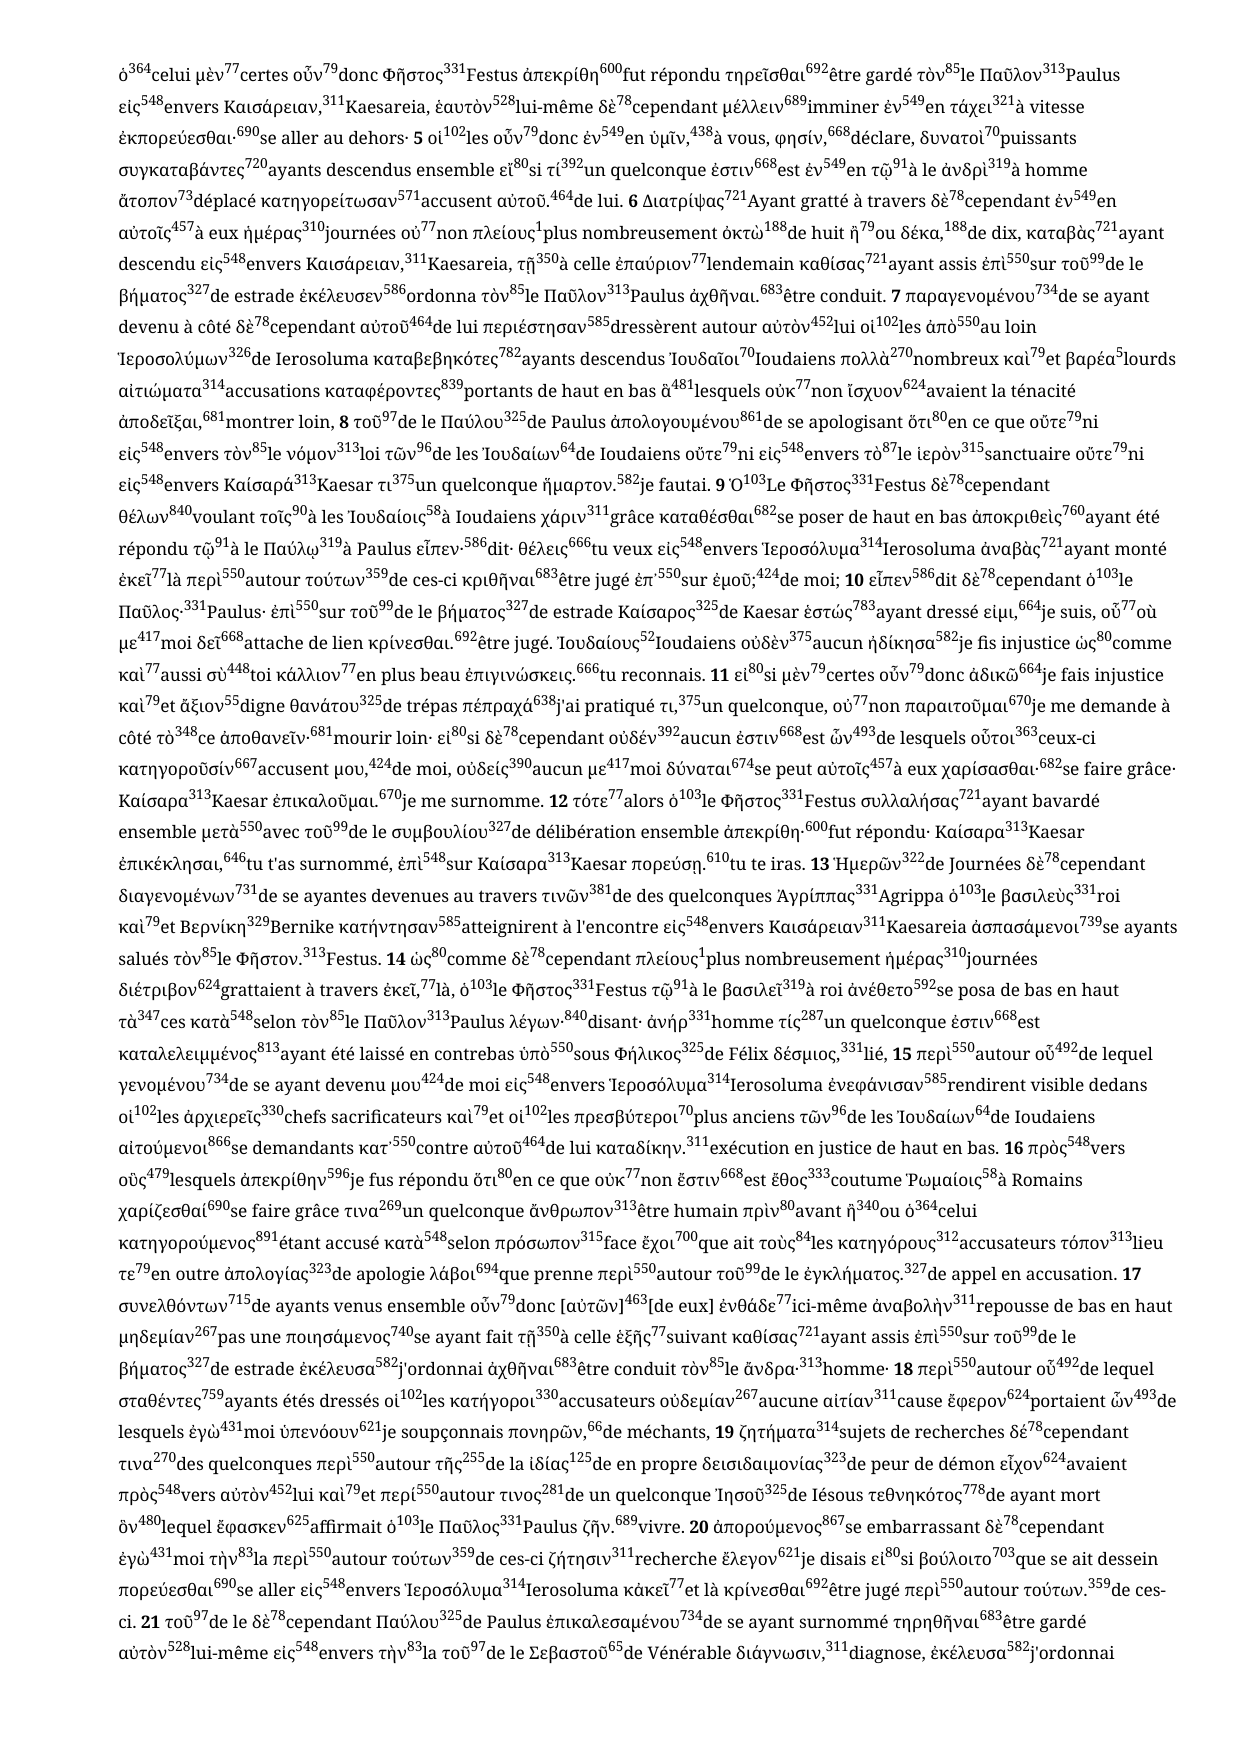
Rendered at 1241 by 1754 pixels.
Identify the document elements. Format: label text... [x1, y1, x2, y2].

text 1 Φῆστος331Festus οὖν79donc ἐπιβὰς721ayant surmonté τῇ89à la ἐπαρχείᾳ317à éparchie μετὰ548après τρεῖς176trois ἡμέρας310journées ἀνέβη586monta εἰς548envers Ἱεροσόλυμα314Ierosoluma ἀπὸ550au loin Καισαρείας,323de Kaesareia, 2 ἐνεφάνισάν585rendirent visible dedans τε79en outre αὐτῷ458à lui οἱ102les ἀρχιερεῖς330chefs sacrificateurs καὶ79et οἱ102les πρῶτοι70premiers τῶν96de les Ἰουδαίων64de Ioudaiens κατὰ550contre τοῦ97de le Παύλου325de Paulus καὶ79et παρεκάλουν624appelaient à côté αὐτὸν452lui 3 αἰτούμενοι866se demandants χάριν311grâce κατ᾽550contre αὐτοῦ464de lui ὅπως77de telle manière que μεταπέμψηται905que se mande au-delà αὐτὸν452lui εἰς548envers Ἰερουσαλήμ,311Ierousalem, ἐνέδραν311embuscade ποιοῦντες839faisants ἀνελεῖν681saisir de bas en haut αὐτὸν452lui κατὰ548selon τὴν83la ὁδόν.311chemin. 4 ὁ364celui μὲν77certes οὖν79donc Φῆστος331Festus ἀπεκρίθη600fut répondu τηρεῖσθαι692être gardé τὸν85le Παῦλον313Paulus εἰς548envers Καισάρειαν,311Kaesareia, ἑαυτὸν528lui-même δὲ78cependant μέλλειν689imminer ἐν549en τάχει321à vitesse ἐκπορεύεσθαι·690se aller au dehors· 5 οἱ102les οὖν79donc ἐν549en ὑμῖν,438à vous, φησίν,668déclare, δυνατοὶ70puissants συγκαταβάντες720ayants descendus ensemble εἴ80si τί392un quelconque ἐστιν668est ἐν549en τῷ91à le ἀνδρὶ319à homme ἄτοπον73déplacé κατηγορείτωσαν571accusent αὐτοῦ.464de lui. 6 Διατρίψας721Ayant gratté à travers δὲ78cependant ἐν549en αὐτοῖς457à eux ἡμέρας310journées οὐ77non πλείους1plus nombreusement ὀκτὼ188de huit ἢ79ou δέκα,188de dix, καταβὰς721ayant descendu εἰς548envers Καισάρειαν,311Kaesareia, τῇ350à celle ἐπαύριον77lendemain καθίσας721ayant assis ἐπὶ550sur τοῦ99de le βήματος327de estrade ἐκέλευσεν586ordonna τὸν85le Παῦλον313Paulus ἀχθῆναι.683être conduit. 7 παραγενομένου734de se ayant devenu à côté δὲ78cependant αὐτοῦ464de lui περιέστησαν585dressèrent autour αὐτὸν452lui οἱ102les ἀπὸ550au loin Ἱεροσολύμων326de Ierosoluma καταβεβηκότες782ayants descendus Ἰουδαῖοι70Ioudaiens πολλὰ270nombreux καὶ79et βαρέα5lourds αἰτιώματα314accusations καταφέροντες839portants de haut en bas ἃ481lesquels οὐκ77non ἴσχυον624avaient la ténacité ἀποδεῖξαι,681montrer loin, 8 τοῦ97de le Παύλου325de Paulus ἀπολογουμένου861de se apologisant ὅτι80en ce que οὔτε79ni εἰς548envers τὸν85le νόμον313loi τῶν96de les Ἰουδαίων64de Ioudaiens οὔτε79ni εἰς548envers τὸ87le ἱερὸν315sanctuaire οὔτε79ni εἰς548envers Καίσαρά313Kaesar τι375un quelconque ἥμαρτον.582je fautai. 9 Ὁ103Le Φῆστος331Festus δὲ78cependant θέλων840voulant τοῖς90à les Ἰουδαίοις58à Ioudaiens χάριν311grâce καταθέσθαι682se poser de haut en bas ἀποκριθεὶς760ayant été répondu τῷ91à le Παύλῳ319à Paulus εἶπεν·586dit· θέλεις666tu veux εἰς548envers Ἱεροσόλυμα314Ierosoluma ἀναβὰς721ayant monté ἐκεῖ77là περὶ550autour τούτων359de ces-ci κριθῆναι683être jugé ἐπ᾽550sur ἐμοῦ;424de moi; 10 εἶπεν586dit δὲ78cependant ὁ103le Παῦλος·331Paulus· ἐπὶ550sur τοῦ99de le βήματος327de estrade Καίσαρος325de Kaesar ἑστώς783ayant dressé εἰμι,664je suis, οὗ77où με417moi δεῖ668attache de lien κρίνεσθαι.692être jugé. Ἰουδαίους52Ioudaiens οὐδὲν375aucun ἠδίκησα582je fis injustice ὡς80comme καὶ77aussi σὺ448toi κάλλιον77en plus beau ἐπιγινώσκεις.666tu reconnais. 11 εἰ80si μὲν79certes οὖν79donc ἀδικῶ664je fais injustice καὶ79et ἄξιον55digne θανάτου325de trépas πέπραχά638j'ai pratiqué τι,375un quelconque, οὐ77non παραιτοῦμαι670je me demande à côté τὸ348ce ἀποθανεῖν·681mourir loin· εἰ80si δὲ78cependant οὐδέν392aucun ἐστιν668est ὧν493de lesquels οὗτοι363ceux-ci κατηγοροῦσίν667accusent μου,424de moi, οὐδείς390aucun με417moi δύναται674se peut αὐτοῖς457à eux χαρίσασθαι·682se faire grâce· Καίσαρα313Kaesar ἐπικαλοῦμαι.670je me surnomme. 12 τότε77alors ὁ103le Φῆστος331Festus συλλαλήσας721ayant bavardé ensemble μετὰ550avec τοῦ99de le συμβουλίου327de délibération ensemble ἀπεκρίθη·600fut répondu· Καίσαρα313Kaesar ἐπικέκλησαι,646tu t'as surnommé, ἐπὶ548sur Καίσαρα313Kaesar πορεύσῃ.610tu te iras. 13 Ἡμερῶν322de Journées δὲ78cependant διαγενομένων731de se ayantes devenues au travers τινῶν381de des quelconques Ἀγρίππας331Agrippa ὁ103le βασιλεὺς331roi καὶ79et Βερνίκη329Bernike κατήντησαν585atteignirent à l'encontre εἰς548envers Καισάρειαν311Kaesareia ἀσπασάμενοι739se ayants salués τὸν85le Φῆστον.313Festus. 14 ὡς80comme δὲ78cependant πλείους1plus nombreusement ἡμέρας310journées διέτριβον624grattaient à travers ἐκεῖ,77là, ὁ103le Φῆστος331Festus τῷ91à le βασιλεῖ319à roi ἀνέθετο592se posa de bas en haut τὰ347ces κατὰ548selon τὸν85le Παῦλον313Paulus λέγων·840disant· ἀνήρ331homme τίς287un quelconque ἐστιν668est καταλελειμμένος813ayant été laissé en contrebas ὑπὸ550sous Φήλικος325de Félix δέσμιος,331lié, 15 περὶ550autour οὗ492de lequel γενομένου734de se ayant devenu μου424de moi εἰς548envers Ἱεροσόλυμα314Ierosoluma ἐνεφάνισαν585rendirent visible dedans οἱ102les ἀρχιερεῖς330chefs sacrificateurs καὶ79et οἱ102les πρεσβύτεροι70plus anciens τῶν96de les Ἰουδαίων64de Ioudaiens αἰτούμενοι866se demandants κατ᾽550contre αὐτοῦ464de lui καταδίκην.311exécution en justice de haut en bas. 16 πρὸς548vers οὓς479lesquels ἀπεκρίθην596je fus répondu ὅτι80en ce que οὐκ77non ἔστιν668est ἔθος333coutume Ῥωμαίοις58à Romains χαρίζεσθαί690se faire grâce τινα269un quelconque ἄνθρωπον313être humain πρὶν80avant ἢ340ou ὁ364celui κατηγορούμενος891étant accusé κατὰ548selon πρόσωπον315face ἔχοι700que ait τοὺς84les κατηγόρους312accusateurs τόπον313lieu τε79en outre ἀπολογίας323de apologie λάβοι694que prenne περὶ550autour τοῦ99de le ἐγκλήματος.327de appel en accusation. 17 συνελθόντων715de ayants venus ensemble οὖν79donc [αὐτῶν]463[de eux] ἐνθάδε77ici-même ἀναβολὴν311repousse de bas en haut μηδεμίαν267pas une ποιησάμενος740se ayant fait τῇ350à celle ἑξῆς77suivant καθίσας721ayant assis ἐπὶ550sur τοῦ99de le βήματος327de estrade ἐκέλευσα582j'ordonnai ἀχθῆναι683être conduit τὸν85le ἄνδρα·313homme· 18 περὶ550autour οὗ492de lequel σταθέντες759ayants étés dressés οἱ102les κατήγοροι330accusateurs οὐδεμίαν267aucune αἰτίαν311cause ἔφερον624portaient ὧν493de lesquels ἐγὼ431moi ὑπενόουν621je soupçonnais πονηρῶν,66de méchants, 19 ζητήματα314sujets de recherches δέ78cependant τινα270des quelconques περὶ550autour τῆς255de la ἰδίας125de en propre δεισιδαιμονίας323de peur de démon εἶχον624avaient πρὸς548vers αὐτὸν452lui καὶ79et περί550autour τινος281de un quelconque Ἰησοῦ325de Iésous τεθνηκότος778de ayant mort ὃν480lequel ἔφασκεν625affirmait ὁ103le Παῦλος331Paulus ζῆν.689vivre. 20 ἀπορούμενος867se embarrassant δὲ78cependant ἐγὼ431moi τὴν83la περὶ550autour τούτων359de ces-ci ζήτησιν311recherche ἔλεγον621je disais εἰ80si βούλοιτο703que se ait dessein πορεύεσθαι690se aller εἰς548envers Ἱεροσόλυμα314Ierosoluma κἀκεῖ77et là κρίνεσθαι692être jugé περὶ550autour τούτων.359de ces-ci. 21 τοῦ97de le δὲ78cependant Παύλου325de Paulus ἐπικαλεσαμένου734de se ayant surnommé τηρηθῆναι683être gardé αὐτὸν528lui-même εἰς548envers τὴν83la τοῦ97de le Σεβαστοῦ65de Vénérable διάγνωσιν,311diagnose, ἐκέλευσα582j'ordonnai τηρεῖσθαι692être gardé αὐτὸν452lui ἕως80jusqu'à ce que οὗ494de lequel ἀναπέμψω895que je mande de bas en haut αὐτὸν452lui πρὸς548vers Καίσαρα.313Kaesar. 22 Ἀγρίππας331Agrippa δὲ78cependant πρὸς548vers τὸν85le Φῆστον·313Festus· ἐβουλόμην627je m'avais dessein καὶ77aussi αὐτὸς513moi-même τοῦ97de le ἀνθρώπου325de être humain ἀκοῦσαι.681écouter. αὔριον,77demain, φησίν,668déclare, ἀκούσῃ610tu te écouteras αὐτοῦ.464de lui. 23 Τῇ350à Celle οὖν79donc ἐπαύριον77lendemain ἐλθόντος716de ayant venu τοῦ97de le Ἀγρίππα325de Agrippa καὶ79et τῆς95de la Βερνίκης323de Bernike μετὰ550avec πολλῆς279de nombreuse φαντασίας323de fantaisie καὶ79et εἰσελθόντων715de ayants venus à l'intérieur εἰς548envers τὸ87le ἀκροατήριον315auditorium σύν549avec τε79en outre χιλιάρχοις318à chiliarques καὶ79et ἀνδράσιν318à hommes τοῖς351à ceux κατ᾽548selon ἐξοχὴν311excellence τῆς95de la πόλεως323de cité καὶ79et κελεύσαντος716de ayant ordonné τοῦ97de le Φήστου325de Festus ἤχθη600fut conduit ὁ103le Παῦλος.331Paulus. 24 καί79et φησιν668déclare ὁ103le Φῆστος·331Festus· Ἀγρίππα337Agrippa βασιλεῦ337roi καὶ79et πάντες290tous οἱ368ceux συμπαρόντες844étants à côté avec ἡμῖν419à nous ἄνδρες,336hommes, θεωρεῖτε665vous observez τοῦτον346celui-ci περὶ550autour οὗ492de lequel ἅπαν289en totalité τὸ105le πλῆθος333multitude τῶν96de les Ἰουδαίων64de Ioudaiens ἐνέτυχόν585intercédèrent μοι420à moi ἔν549en τε79en outre Ἱεροσολύμοις320à Ierosoluma καὶ79et ἐνθάδε77ici-même βοῶντες839beuglants μὴ77ne pas δεῖν689attacher de lien αὐτὸν452lui ζῆν689vivre μηκέτι.77ne pas plus. 25 ἐγὼ431moi δὲ78cependant κατελαβόμην588je me pris de haut en bas μηδὲν375pas un ἄξιον55digne αὐτὸν452lui θανάτου325de trépas πεπραχέναι,686avoir pratiqué, αὐτοῦ537de lui-même δὲ78cependant τούτου358de celui-ci ἐπικαλεσαμένου734de se ayant surnommé τὸν85le Σεβαστὸν53Vénérable ἔκρινα582je jugeai πέμπειν.689mander. 26 περὶ550autour οὗ492de lequel ἀσφαλές55sécurisant τι271un quelconque γράψαι681grapher τῷ251à le κυρίῳ319à Maître οὐκ77non ἔχω,664j'ai, διὸ79c'est pourquoi προήγαγον582je menai devant αὐτὸν452lui ἐφ᾽550sur ὑμῶν441de vous καὶ79et μάλιστα77surtout ἐπὶ550sur σοῦ,442de toi, βασιλεῦ337roi Ἀγρίππα,337Agrippa, ὅπως80de telle manière que τῆς95de la ἀνακρίσεως323de jugement de bas en haut γενομένης732de se ayante devenue σχῶ895que j'aie τί375un quelconque γράψω·895que je graphe· 27 ἄλογον49sans discours γάρ79car μοι420à moi δοκεῖ668estime πέμποντα822mandant δέσμιον313lié μὴ77ne pas καὶ77aussi τὰς82les κατ᾽550contre αὐτοῦ464de lui αἰτίας310causes σημᾶναι.681signifier. [118, 59, 1181, 1665]
